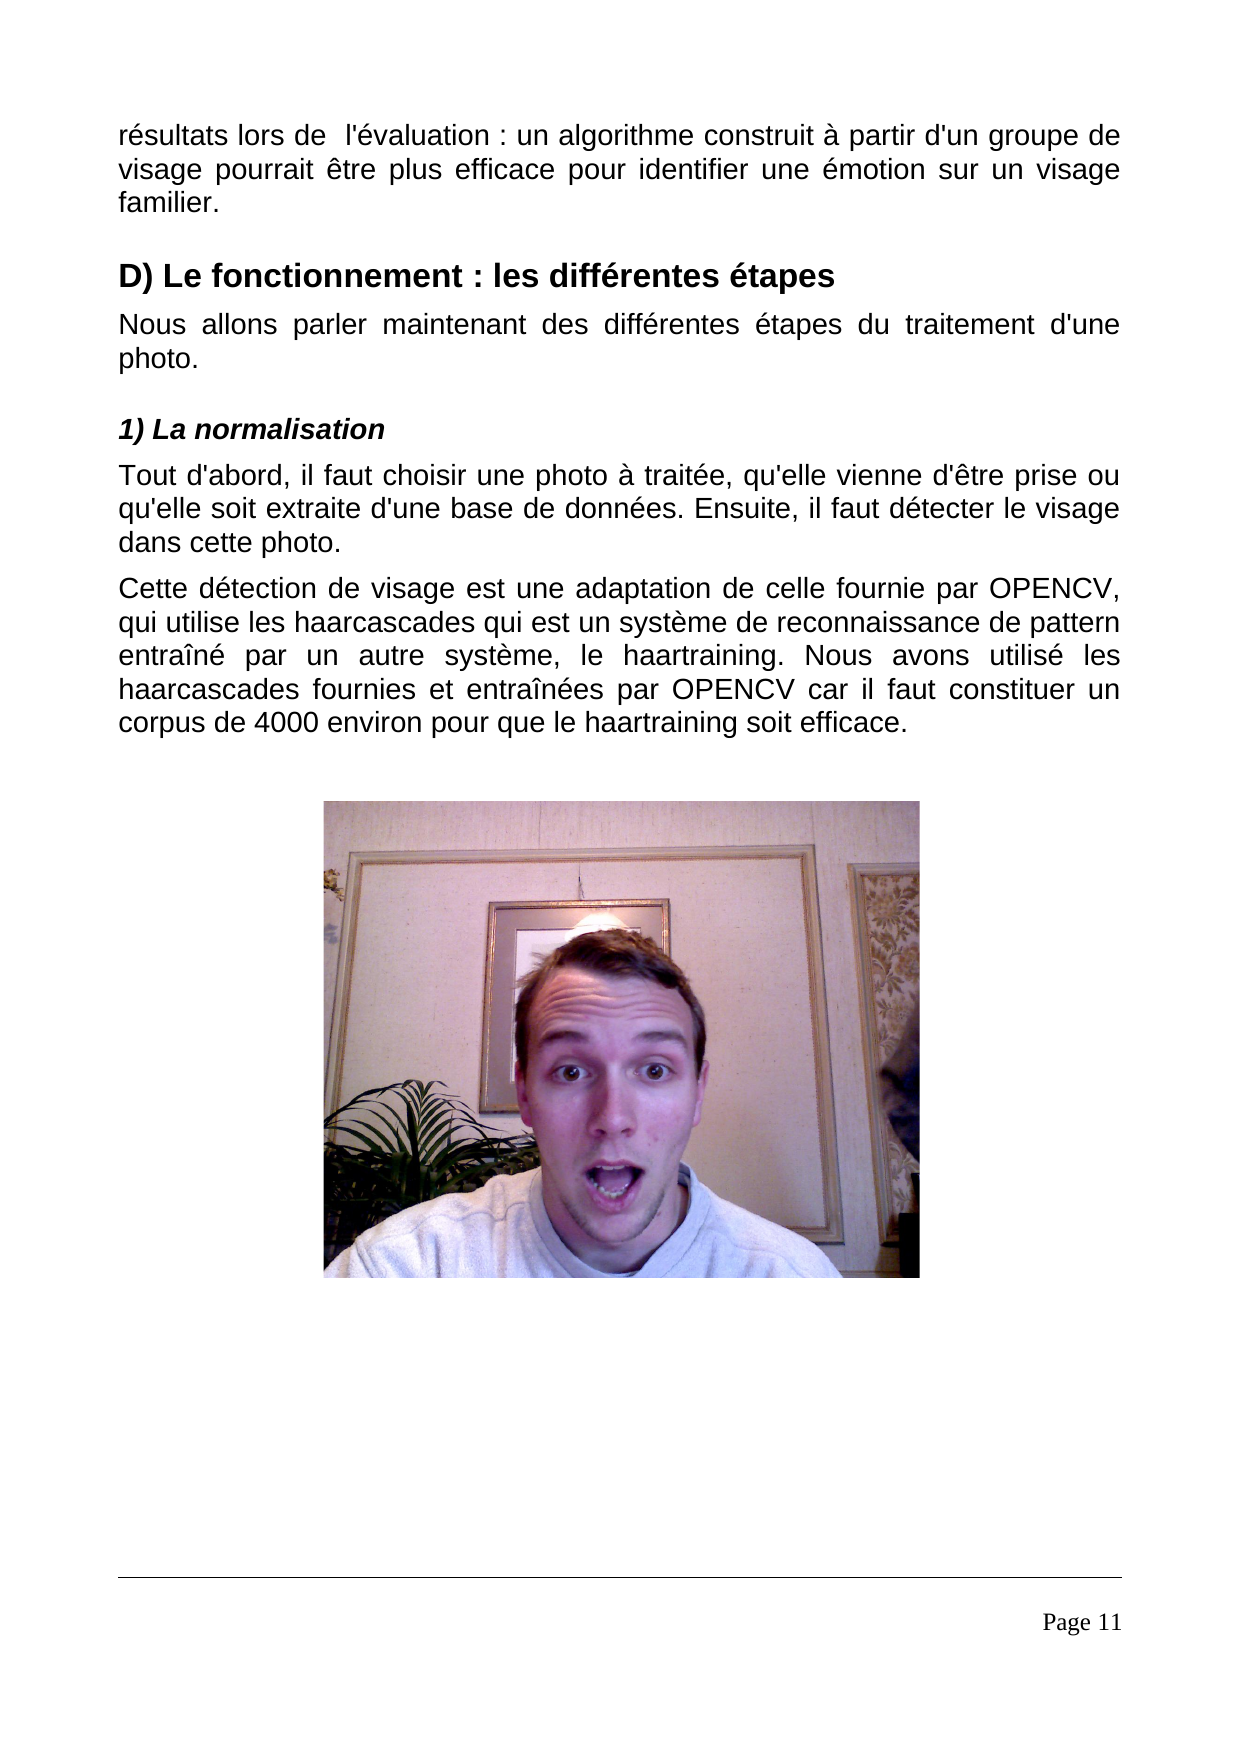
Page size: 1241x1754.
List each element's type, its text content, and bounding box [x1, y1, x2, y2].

picture [323, 801, 920, 1278]
text Cette détection de visage est une adaptation de celle fournie par OPENCV, qui utilise les haarcascades qui est un système de reconnaissance de pattern entraîné par un autre système, le haartraining. Nous avons utilisé les haarcascades fournies et entraînées par OPENCV car il faut constituer un corpus de 4000 environ pour que le haartraining soit efficace. [118, 571, 1122, 739]
subtitle D) Le fonctionnement : les différentes étapes [118, 256, 1122, 295]
text résultats lors de l'évaluation : un algorithme construit à partir d'un groupe de visage pourrait être plus efficace pour identifier une émotion sur un visage familier. [118, 118, 1122, 219]
text Nous allons parler maintenant des différentes étapes du traitement d'une photo. [118, 307, 1122, 374]
subtitle 1) La normalisation [118, 412, 1122, 446]
text Tout d'abord, il faut choisir une photo à traitée, qu'elle vienne d'être prise ou qu'elle soit extraite d'une base de données. Ensuite, il faut détecter le visage dans cette photo. [118, 458, 1122, 559]
